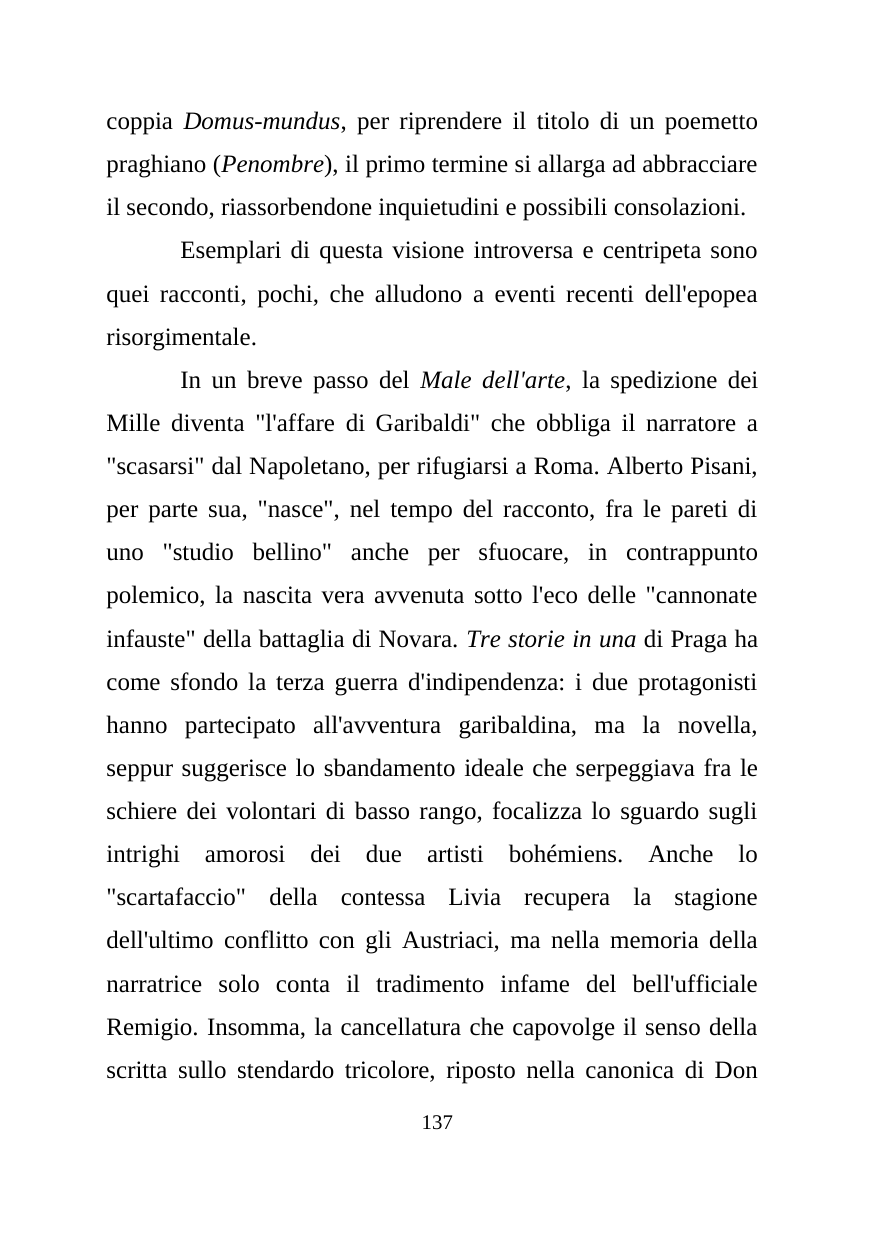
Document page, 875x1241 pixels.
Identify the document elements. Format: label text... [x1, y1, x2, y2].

text Esemplari di questa visione introversa e centripeta sono quei racconti, pochi, che alludono a eventi recenti dell'epopea risorgimentale. [106, 236, 758, 351]
text coppia Domus-mundus, per riprendere il titolo di un poemetto praghiano (Penombre), il primo termine si allarga ad abbracciare il secondo, riassorbendone inquietudini e possibili consolazioni. [106, 106, 758, 221]
text In un breve passo del Male dell'arte, la spedizione dei Mille diventa "l'affare di Garibaldi" che obbliga il narratore a "scasarsi" dal Napoletano, per rifugiarsi a Roma. Alberto Pisani, per parte sua, "nasce", nel tempo del racconto, fra le pareti di uno "studio bellino" anche per sfuocare, in contrappunto polemico, la nascita vera avvenuta sotto l'eco delle "cannonate infauste" della battaglia di Novara. Tre storie in una di Praga ha come sfondo la terza guerra d'indipendenza: i due protagonisti hanno partecipato all'avventura garibaldina, ma la novella, seppur suggerisce lo sbandamento ideale che serpeggiava fra le schiere dei volontari di basso rango, focalizza lo sguardo sugli intrighi amorosi dei due artisti bohémiens. Anche lo "scartafaccio" della contessa Livia recupera la stagione dell'ultimo conflitto con gli Austriaci, ma nella memoria della narratrice solo conta il tradimento infame del bell'ufficiale Remigio. Insomma, la cancellatura che capovolge il senso della scritta sullo stendardo tricolore, riposto nella canonica di Don [106, 365, 758, 1084]
